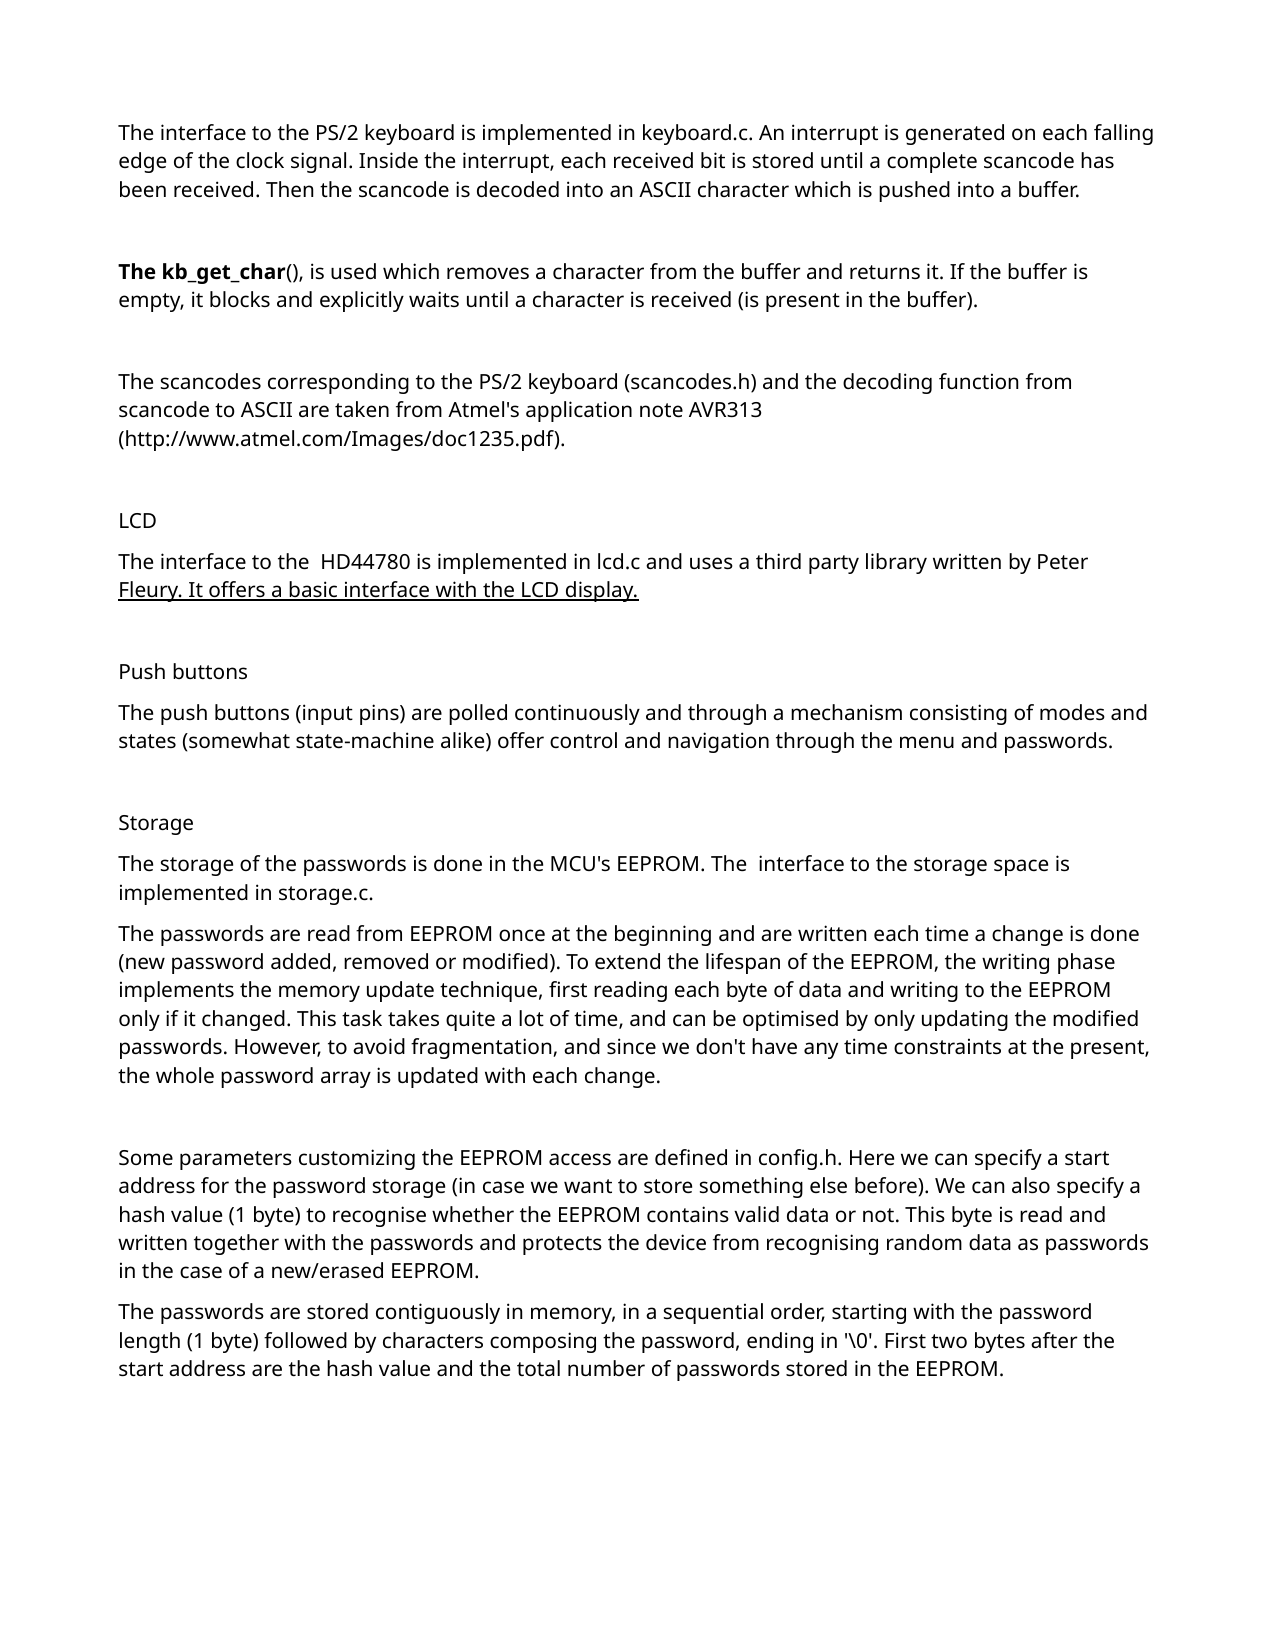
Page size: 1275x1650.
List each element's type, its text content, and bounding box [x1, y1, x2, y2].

text The kb_get_char(), is used which removes a character from the buffer and returns it. If the buffer is empty, it blocks and explicitly waits until a character is received (is present in the buffer). [118, 257, 1157, 314]
text LCD [118, 506, 1157, 534]
text The passwords are stored contiguously in memory, in a sequential order, starting with the password length (1 byte) followed by characters composing the password, ending in '\0'. First two bytes after the start address are the hash value and the total number of passwords stored in the EEPROM. [118, 1297, 1157, 1383]
text Push buttons [118, 657, 1157, 686]
text Storage [118, 808, 1157, 837]
text The scancodes corresponding to the PS/2 keyboard (scancodes.h) and the decoding function from scancode to ASCII are taken from Atmel's application note AVR313 (http://www.atmel.com/Images/doc1235.pdf). [118, 367, 1157, 452]
text The interface to the HD44780 is implemented in lcd.c and uses a third party library written by Peter Fleury. It offers a basic interface with the LCD display. [118, 547, 1157, 604]
text The storage of the passwords is done in the MCU's EEPROM. The interface to the storage space is implemented in storage.c. [118, 849, 1157, 906]
text Some parameters customizing the EEPROM access are defined in config.h. Here we can specify a start address for the password storage (in case we want to store something else before). We can also specify a hash value (1 byte) to recognise whether the EEPROM contains valid data or not. This byte is read and written together with the passwords and protects the device from recognising random data as passwords in the case of a new/erased EEPROM. [118, 1143, 1157, 1285]
text The passwords are read from EEPROM once at the beginning and are written each time a change is done (new password added, removed or modified). To extend the lifespan of the EEPROM, the writing phase implements the memory update technique, first reading each byte of data and writing to the EEPROM only if it changed. This task takes quite a lot of time, and can be optimised by only updating the modified passwords. However, to avoid fragmentation, and since we don't have any time constraints at the present, the whole password array is updated with each change. [118, 919, 1157, 1089]
text The interface to the PS/2 keyboard is implemented in keyboard.c. An interrupt is generated on each falling edge of the clock signal. Inside the interrupt, each received bit is stored until a complete scancode has been received. Then the scancode is decoded into an ASCII character which is pushed into a buffer. [118, 118, 1157, 203]
text The push buttons (input pins) are polled continuously and through a mechanism consisting of modes and states (somewhat state-machine alike) offer control and navigation through the menu and passwords. [118, 698, 1157, 755]
